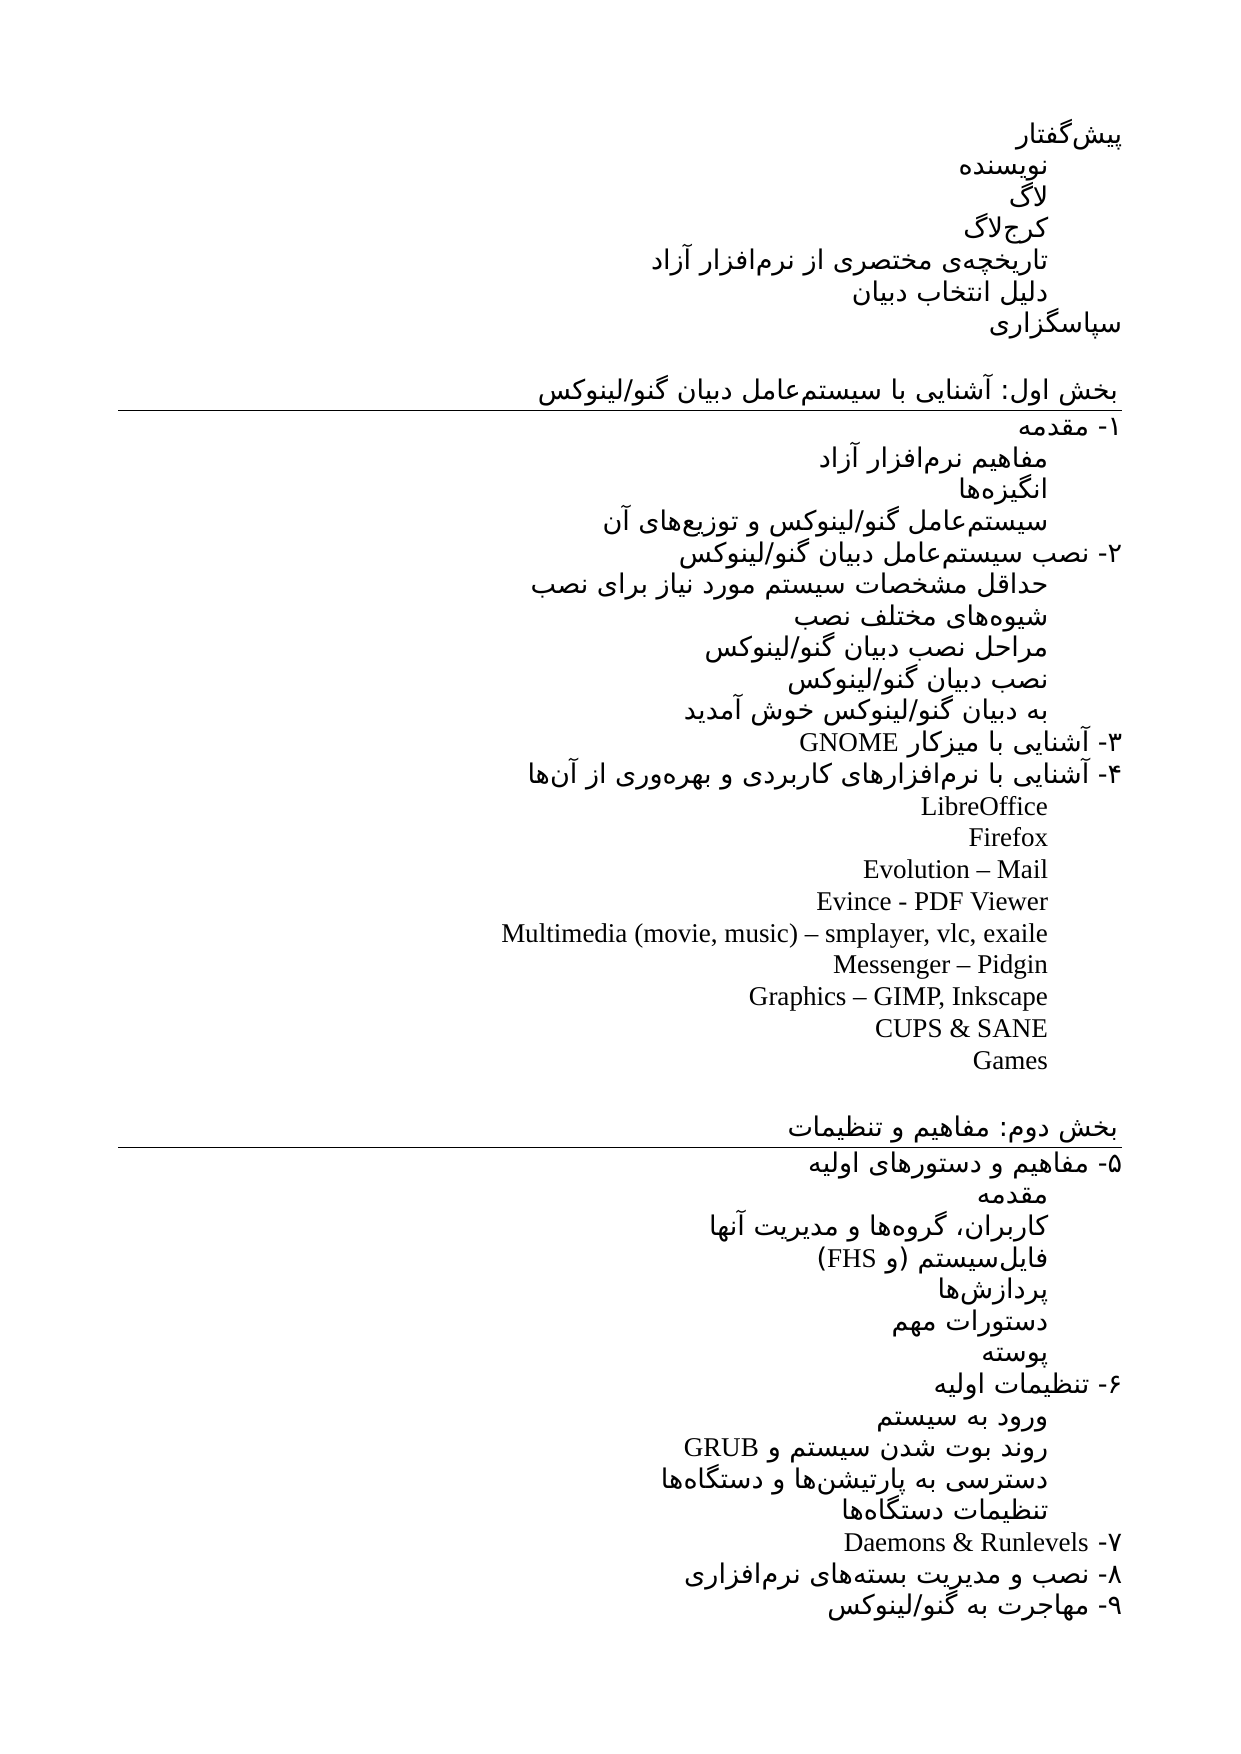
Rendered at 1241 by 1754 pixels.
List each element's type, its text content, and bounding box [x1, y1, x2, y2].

text به دبیان گنو/لینوکس خوش آمدید [118, 695, 1122, 726]
text ورود به سیستم [118, 1400, 1122, 1431]
text مفاهیم نرم‌افزار آزاد [118, 442, 1048, 474]
text بخش اول: آشنایی با سیستم‌عامل دبیان گنو/لینوکس [118, 370, 1122, 410]
text Evolution – Mail [118, 853, 1122, 885]
text ۶- تنظیمات اولیه [118, 1368, 1122, 1400]
text دستورات مهم [118, 1305, 1122, 1337]
text Multimedia (movie, music) – smplayer, vlc, exaile [118, 917, 1122, 948]
text تاریخچه‌ی مختصری از نرم‌افزار آزاد [118, 244, 1122, 276]
text ۵- مفاهیم و دستورهای اولیه [118, 1148, 1122, 1179]
text سپاسگزاری [118, 307, 1122, 339]
text سیستم‌عامل گنو/لینوکس و توزیع‌های آن [118, 505, 1122, 537]
text ۷- Daemons & Runlevels [118, 1526, 1122, 1558]
text کرج‌لاگ [118, 213, 1122, 244]
text Graphics – GIMP, Inkscape [118, 980, 1122, 1012]
text مقدمه [118, 1179, 1122, 1210]
text Firefox [118, 821, 1122, 853]
text ۴- آشنایی با نرم‌افزارهای کاربردی و بهره‌وری از آن‌ها [118, 758, 1122, 789]
text دسترسی به پارتیشن‌ها و دستگاه‌ها [118, 1463, 1122, 1495]
text حداقل مشخصات سیستم مورد نیاز برای نصب [118, 568, 1122, 600]
text ۱- مقدمه [118, 411, 1122, 442]
text Messenger – Pidgin [118, 948, 1122, 980]
text کاربران، گروه‌ها و مدیریت آنها [118, 1210, 1122, 1242]
text Games [118, 1044, 1122, 1076]
text ۹- مهاجرت به گنو/لینوکس [118, 1589, 1122, 1621]
text CUPS & SANE [118, 1012, 1122, 1044]
text فایل‌سیستم (و FHS) [118, 1242, 1122, 1273]
text ۸- نصب و مدیریت بسته‌های نرم‌افزاری [118, 1558, 1122, 1589]
text تنظیمات دستگاه‌ها [118, 1495, 1122, 1526]
text ۳- آشنایی با میزکار GNOME [118, 726, 1122, 758]
text LibreOffice [118, 789, 1122, 821]
text شیوه‌های مختلف نصب [118, 600, 1122, 632]
text نصب دبیان گنو/لینوکس [118, 663, 1122, 695]
text پوسته [118, 1337, 1122, 1368]
text ۲- نصب سیستم‌عامل دبیان گنو/لینوکس [118, 537, 1122, 568]
text دلیل انتخاب دبیان [118, 276, 1122, 307]
text Evince - PDF Viewer [118, 885, 1122, 917]
text روند بوت شدن سیستم و GRUB [118, 1431, 1122, 1463]
text پردازش‌ها [118, 1273, 1122, 1305]
text لاگ [118, 181, 1122, 213]
text مراحل نصب دبیان گنو/لینوکس [118, 632, 1122, 663]
text انگیزه‌ها [118, 474, 1048, 505]
text بخش دوم: مفاهیم و تنظیمات [118, 1107, 1122, 1147]
text پیش‌گفتار [118, 118, 1122, 150]
text نویسنده [118, 150, 1122, 181]
